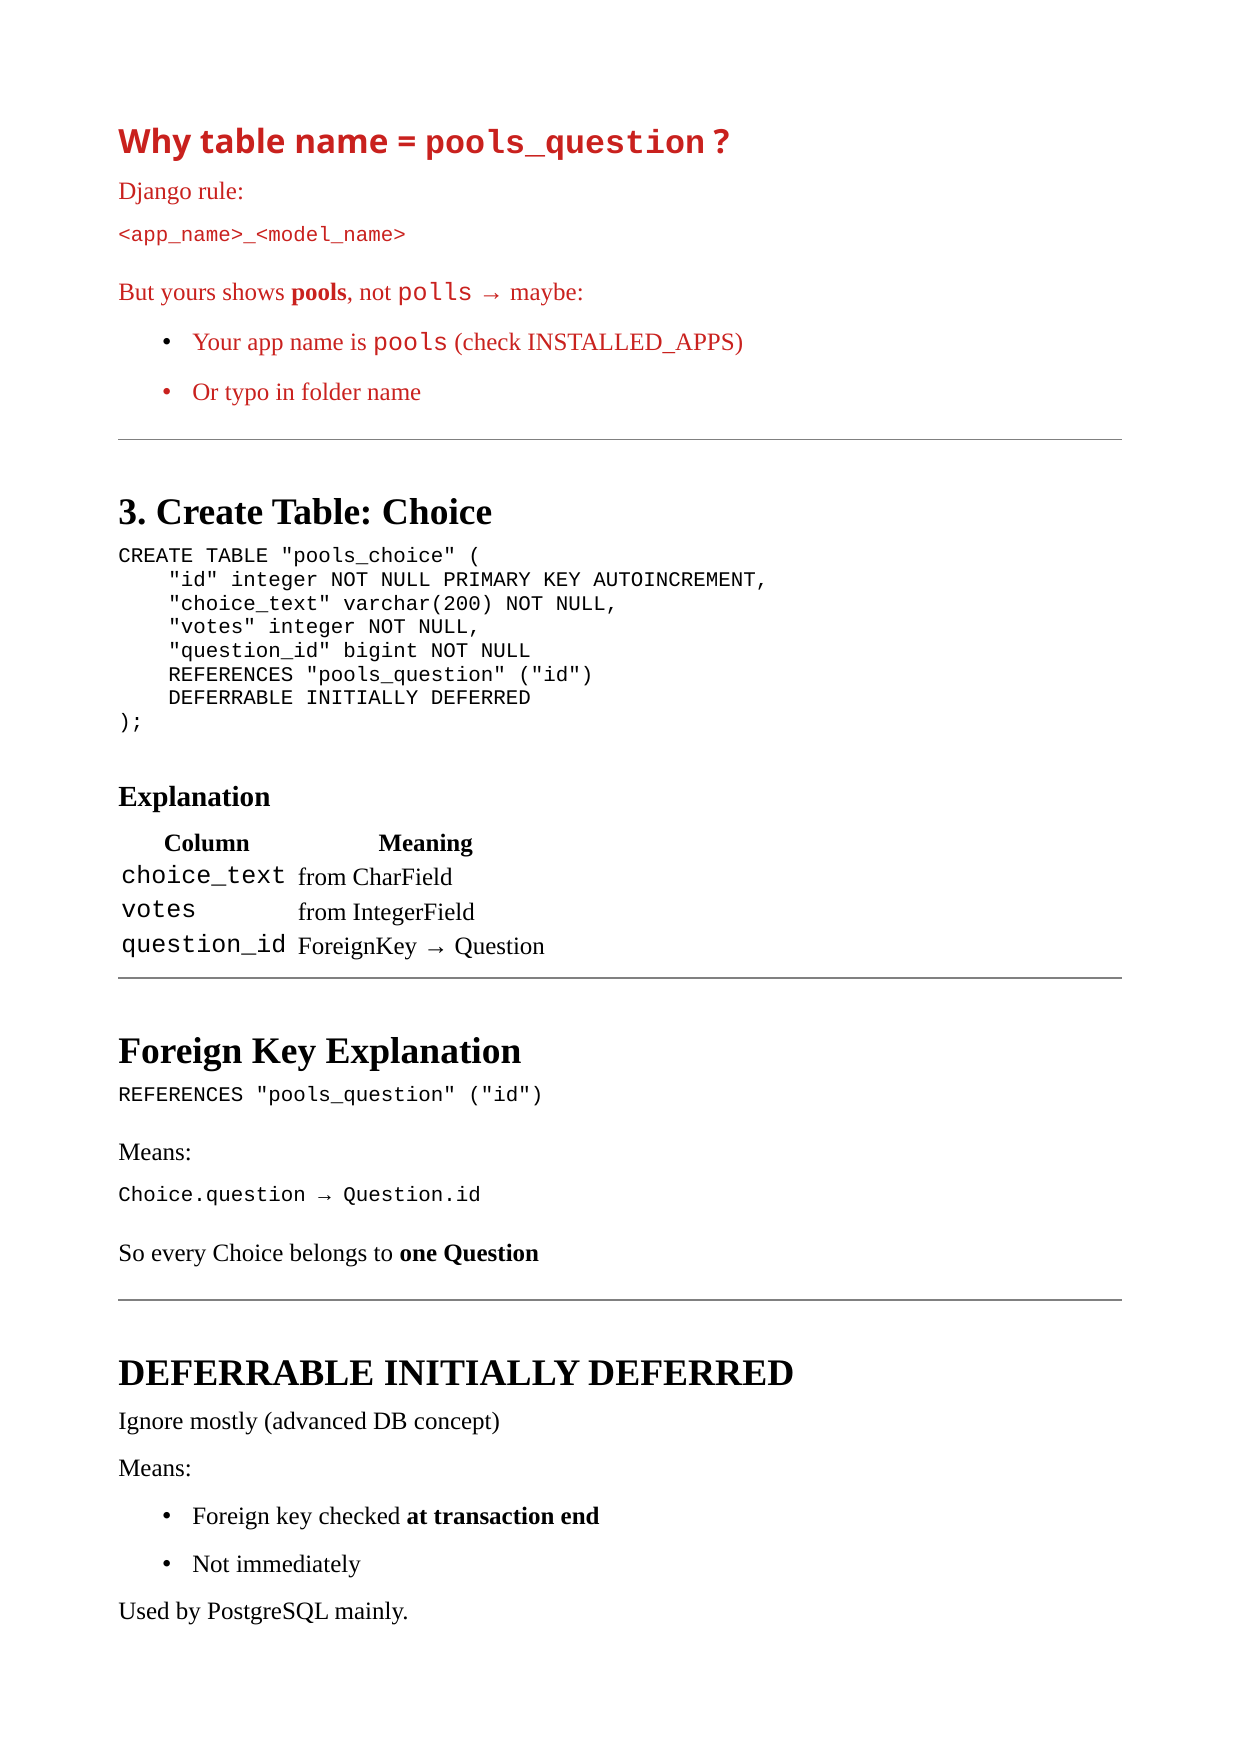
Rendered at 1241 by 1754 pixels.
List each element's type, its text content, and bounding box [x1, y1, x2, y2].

text <app_name>_<model_name> [118, 224, 1122, 248]
text Means: [118, 1137, 1122, 1166]
table_cell choice_text [118, 859, 295, 894]
text Ignore mostly (advanced DB concept) [118, 1406, 1122, 1435]
text ); [118, 711, 1122, 734]
text REFERENCES "pools_question" ("id") [118, 1084, 1122, 1107]
list Your app name is pools (check INSTALLED_APPS) [162, 327, 1122, 358]
list Not immediately [162, 1549, 1122, 1577]
text But yours shows pools, not polls → maybe: [118, 277, 1122, 308]
text "id" integer NOT NULL PRIMARY KEY AUTOINCREMENT, [118, 569, 1122, 593]
subtitle Explanation [118, 779, 1122, 812]
subtitle Why table name = pools_question ? [118, 118, 1122, 164]
table_cell votes [118, 894, 295, 928]
text Used by PostgreSQL mainly. [118, 1596, 1122, 1625]
table_cell ForeignKey → Question [295, 929, 556, 963]
table_cell from CharField [295, 859, 556, 894]
text DEFERRABLE INITIALLY DEFERRED [118, 687, 1122, 711]
list Foreign key checked at transaction end [162, 1501, 1122, 1530]
text "choice_text" varchar(200) NOT NULL, [118, 593, 1122, 616]
text CREATE TABLE "pools_choice" ( [118, 545, 1122, 569]
text Choice.question → Question.id [118, 1184, 1122, 1208]
text Django rule: [118, 176, 1122, 205]
list Or typo in folder name [162, 377, 1122, 406]
subtitle DEFERRABLE INITIALLY DEFERRED [118, 1350, 1122, 1393]
table_cell from IntegerField [295, 894, 556, 928]
table_header Meaning [295, 825, 556, 859]
text "votes" integer NOT NULL, [118, 616, 1122, 640]
subtitle 3. Create Table: Choice [118, 490, 1122, 533]
text Means: [118, 1453, 1122, 1482]
text "question_id" bigint NOT NULL [118, 640, 1122, 664]
table_header Column [118, 825, 295, 859]
text So every Choice belongs to one Question [118, 1238, 1122, 1266]
text REFERENCES "pools_question" ("id") [118, 664, 1122, 687]
table_cell question_id [118, 929, 295, 963]
subtitle Foreign Key Explanation [118, 1028, 1122, 1071]
